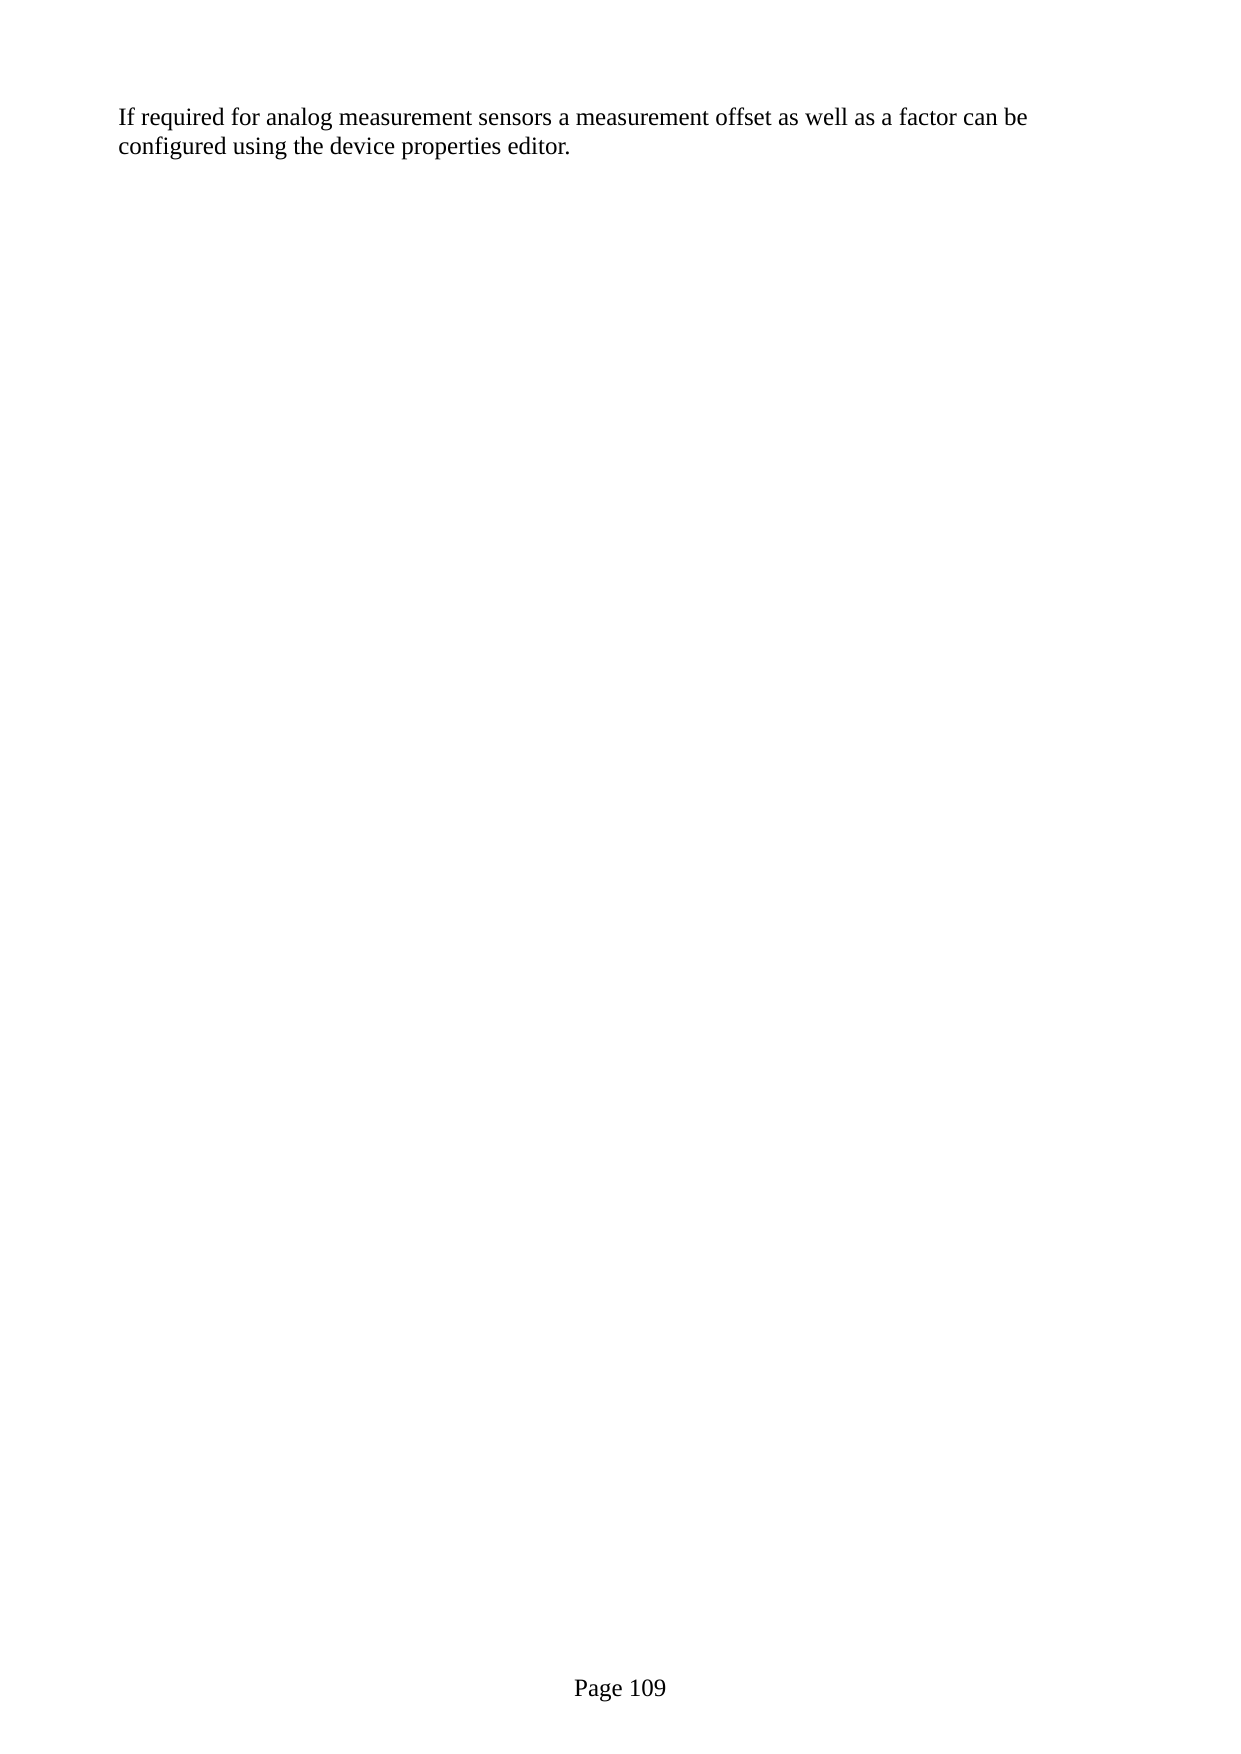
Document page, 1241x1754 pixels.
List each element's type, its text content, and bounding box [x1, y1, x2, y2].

text If required for analog measurement sensors a measurement offset as well as a factor can be configured using the device properties editor. [118, 102, 1122, 160]
